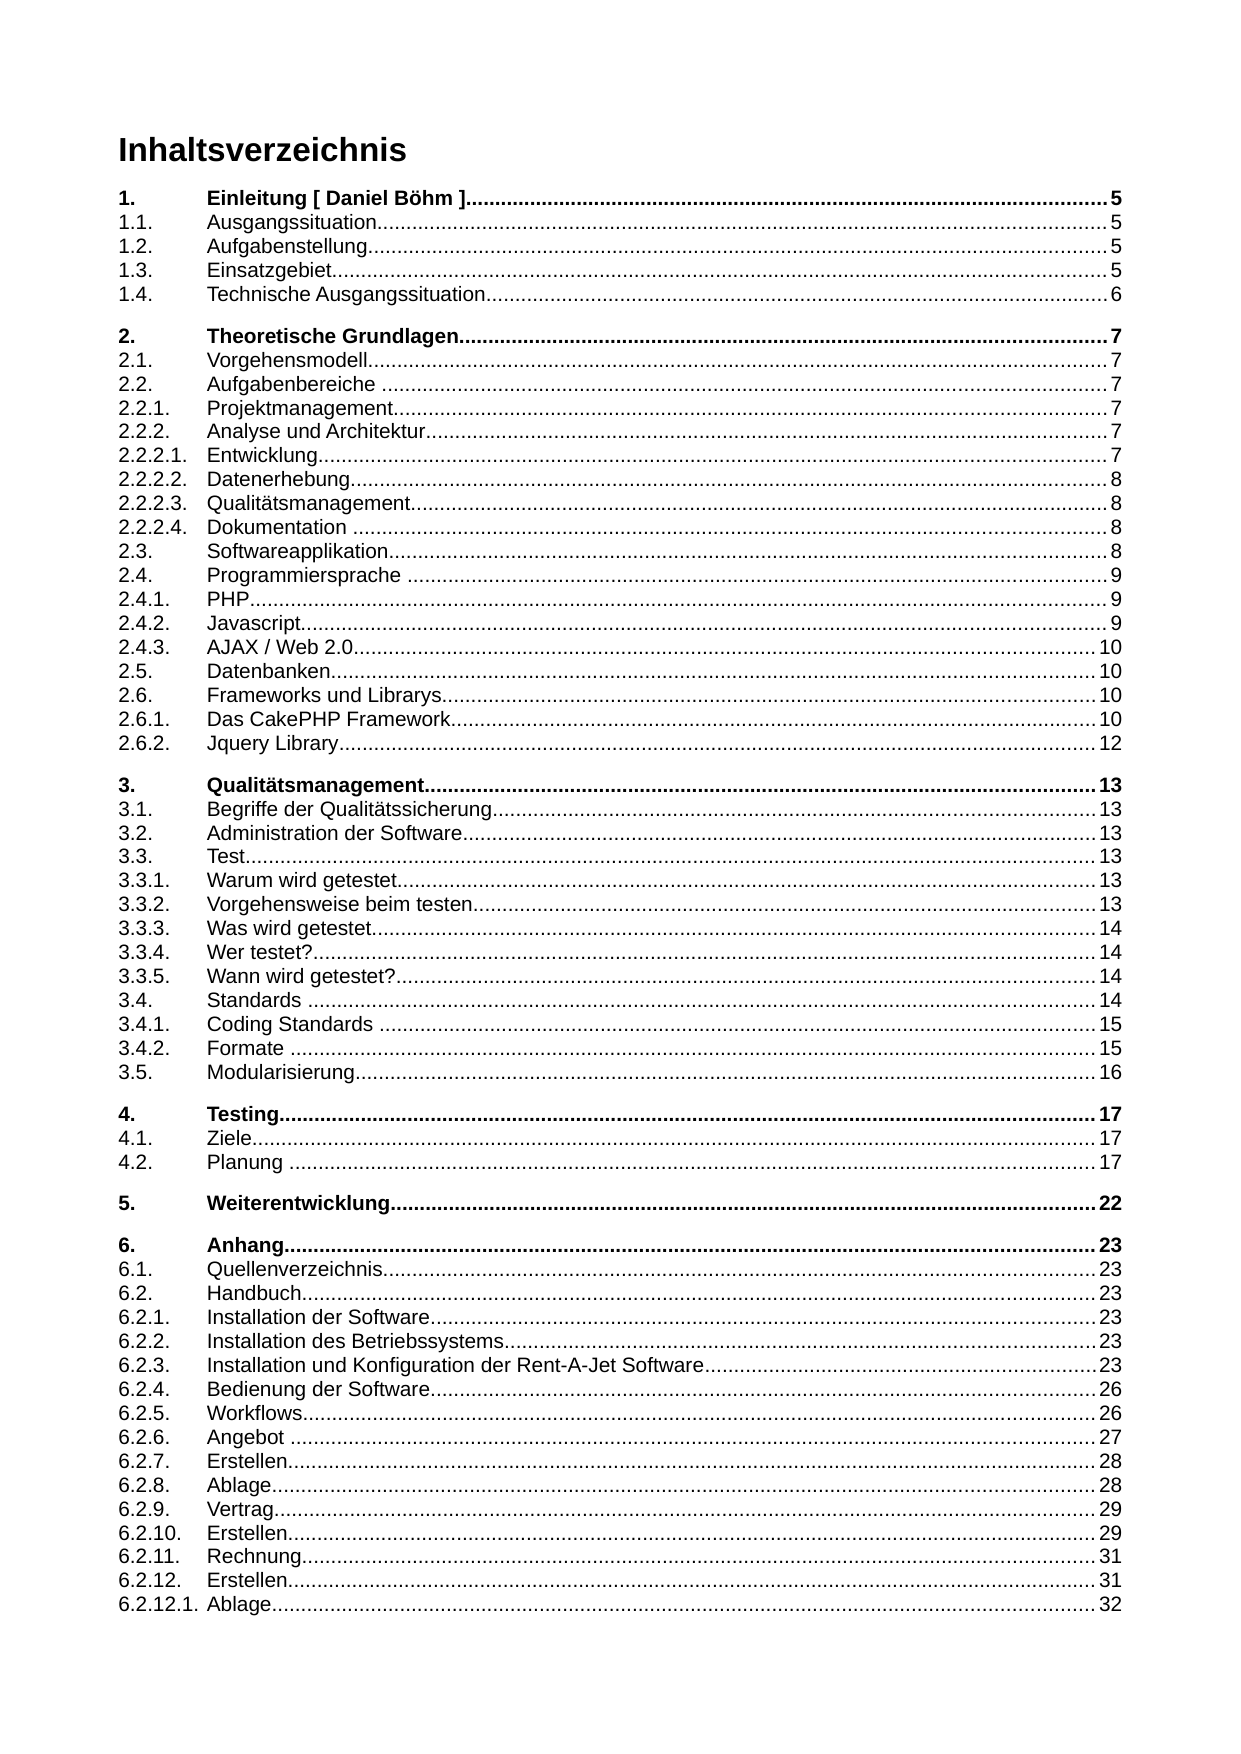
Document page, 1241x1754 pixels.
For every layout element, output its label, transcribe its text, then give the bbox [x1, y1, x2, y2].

text 4.2. Planung 17 [118, 1149, 1122, 1173]
text 6. Anhang 23 [118, 1233, 1122, 1257]
text 6.2.12. Erstellen 31 [118, 1568, 1122, 1592]
text 6.1. Quellenverzeichnis 23 [118, 1257, 1122, 1281]
text 6.2.3. Installation und Konfiguration der Rent-A-Jet Software 23 [118, 1353, 1122, 1377]
text 2.4.3. AJAX / Web 2.0 10 [118, 635, 1122, 659]
text 2.2.2.3. Qualitätsmanagement 8 [118, 491, 1122, 515]
text 6.2.10. Erstellen 29 [118, 1520, 1122, 1544]
text 2.4.1. PHP 9 [118, 587, 1122, 611]
text 1.1. Ausgangssituation 5 [118, 210, 1122, 234]
text 1.4. Technische Ausgangssituation 6 [118, 282, 1122, 306]
text 3.2. Administration der Software 13 [118, 820, 1122, 844]
text 2.6. Frameworks und Librarys 10 [118, 683, 1122, 707]
text 2.2. Aufgabenbereiche 7 [118, 371, 1122, 395]
text 3.4.2. Formate 15 [118, 1036, 1122, 1060]
text 2.5. Datenbanken 10 [118, 659, 1122, 683]
text 2.3. Softwareapplikation 8 [118, 539, 1122, 563]
text 6.2.11. Rechnung 31 [118, 1544, 1122, 1568]
text 5. Weiterentwicklung 22 [118, 1191, 1122, 1215]
text 2.2.2.2. Datenerhebung 8 [118, 467, 1122, 491]
text 2.2.2.4. Dokumentation 8 [118, 515, 1122, 539]
text 1.2. Aufgabenstellung 5 [118, 234, 1122, 258]
text 3.1. Begriffe der Qualitätssicherung 13 [118, 796, 1122, 820]
text 2.1. Vorgehensmodell 7 [118, 347, 1122, 371]
text 3.3.2. Vorgehensweise beim testen 13 [118, 892, 1122, 916]
text 2.2.2. Analyse und Architektur 7 [118, 419, 1122, 443]
text 3. Qualitätsmanagement 13 [118, 772, 1122, 796]
text 6.2.6. Angebot 27 [118, 1424, 1122, 1448]
text 2.2.2.1. Entwicklung 7 [118, 443, 1122, 467]
text 6.2.7. Erstellen 28 [118, 1448, 1122, 1472]
text 6.2.8. Ablage 28 [118, 1472, 1122, 1496]
text 2.6.2. Jquery Library 12 [118, 731, 1122, 755]
text 3.4. Standards 14 [118, 988, 1122, 1012]
text 6.2.1. Installation der Software 23 [118, 1305, 1122, 1329]
text 2.2.1. Projektmanagement 7 [118, 395, 1122, 419]
text 6.2.12.1. Ablage 32 [118, 1592, 1122, 1616]
text 6.2.2. Installation des Betriebssystems 23 [118, 1329, 1122, 1353]
subtitle Inhaltsverzeichnis [118, 130, 1122, 168]
text 3.3. Test 13 [118, 844, 1122, 868]
text 6.2. Handbuch 23 [118, 1281, 1122, 1305]
text 6.2.5. Workflows 26 [118, 1401, 1122, 1424]
text 6.2.9. Vertrag 29 [118, 1496, 1122, 1520]
text 4. Testing 17 [118, 1102, 1122, 1126]
text 3.5. Modularisierung 16 [118, 1060, 1122, 1084]
text 1.3. Einsatzgebiet 5 [118, 258, 1122, 282]
text 4.1. Ziele 17 [118, 1126, 1122, 1149]
text 3.3.4. Wer testet? 14 [118, 940, 1122, 964]
text 6.2.4. Bedienung der Software 26 [118, 1377, 1122, 1401]
text 3.3.3. Was wird getestet 14 [118, 916, 1122, 940]
text 3.4.1. Coding Standards 15 [118, 1012, 1122, 1036]
text 2.4. Programmiersprache 9 [118, 563, 1122, 587]
text 2.4.2. Javascript 9 [118, 611, 1122, 635]
text 2. Theoretische Grundlagen 7 [118, 323, 1122, 347]
text 3.3.5. Wann wird getestet? 14 [118, 964, 1122, 988]
text 2.6.1. Das CakePHP Framework 10 [118, 707, 1122, 731]
text 1. Einleitung [ Daniel Böhm ] 5 [118, 186, 1122, 210]
text 3.3.1. Warum wird getestet 13 [118, 868, 1122, 892]
